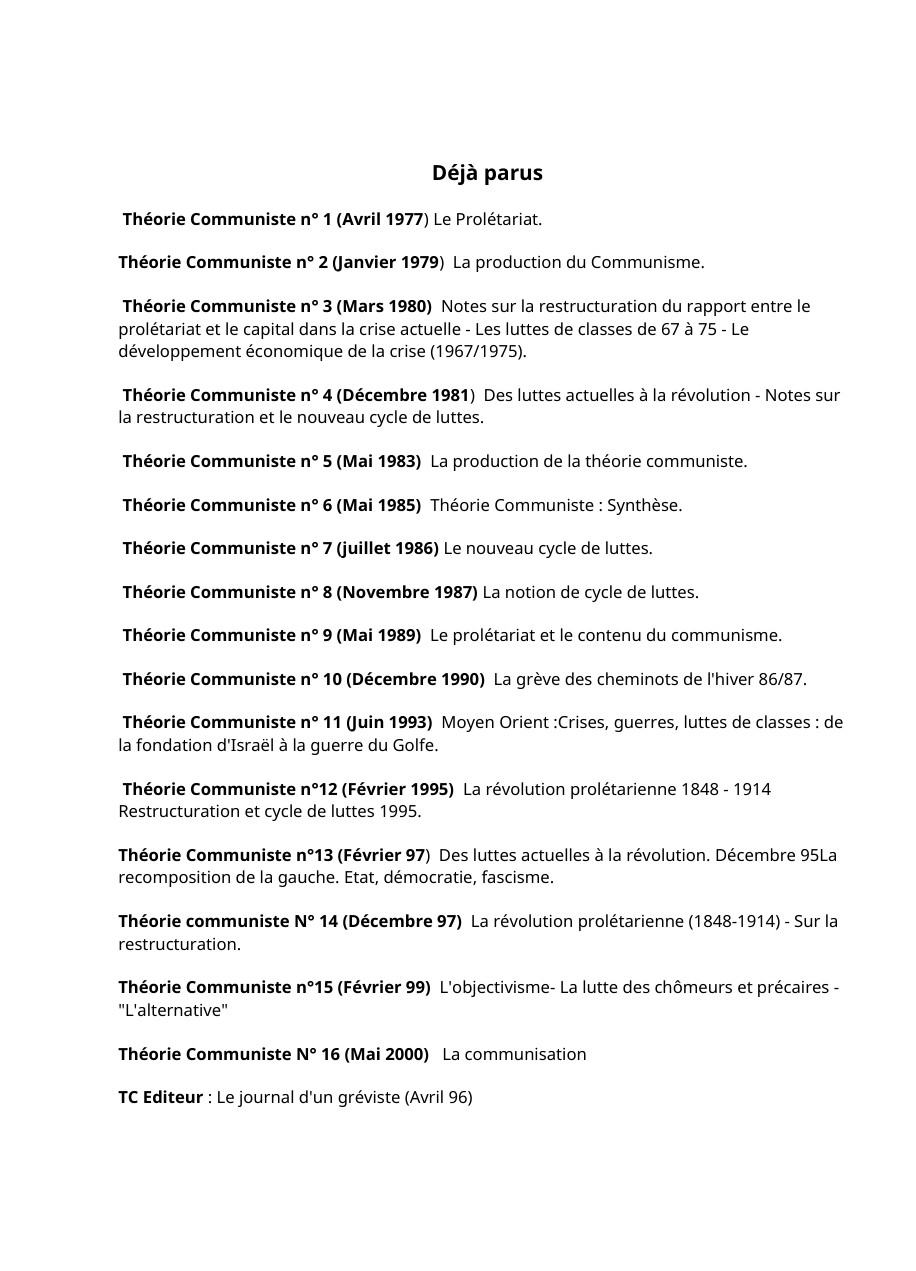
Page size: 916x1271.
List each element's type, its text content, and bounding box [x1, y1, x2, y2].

text Théorie Communiste n° 11 (Juin 1993) Moyen Orient :Crises, guerres, luttes de classes : de la fondation d'Israël à la guerre du Golfe. [118, 711, 856, 756]
text Théorie Communiste n° 4 (Décembre 1981) Des luttes actuelles à la révolution - Notes sur la restructuration et le nouveau cycle de luttes. [118, 383, 856, 429]
text Théorie Communiste n° 6 (Mai 1985) Théorie Communiste : Synthèse. [118, 493, 856, 516]
text Théorie Communiste n° 8 (Novembre 1987) La notion de cycle de luttes. [118, 580, 856, 603]
text Théorie Communiste n° 10 (Décembre 1990) La grève des cheminots de l'hiver 86/87. [118, 667, 856, 690]
text Théorie Communiste n° 3 (Mars 1980) Notes sur la restructuration du rapport entre le prolétariat et le capital dans la crise actuelle - Les luttes de classes de 67 à 75 - Le développement économique de la crise (1967/1975). [118, 294, 856, 363]
text Théorie Communiste n°15 (Février 99) L'objectivisme- La lutte des chômeurs et précaires - "L'alternative" [118, 976, 856, 1021]
text Théorie Communiste n° 2 (Janvier 1979) La production du Communisme. [118, 251, 856, 274]
text Théorie Communiste n°12 (Février 1995) La révolution prolétarienne 1848 - 1914 Restructuration et cycle de luttes 1995. [118, 777, 856, 823]
text Théorie Communiste n° 7 (juillet 1986) Le nouveau cycle de luttes. [118, 537, 856, 559]
text TC Editeur : Le journal d'un gréviste (Avril 96) [118, 1086, 856, 1108]
text Théorie communiste N° 14 (Décembre 97) La révolution prolétarienne (1848-1914) - Sur la restructuration. [118, 910, 856, 955]
text Déjà parus [118, 158, 856, 187]
text Théorie Communiste N° 16 (Mai 2000) La communisation [118, 1042, 856, 1065]
text Théorie Communiste n°13 (Février 97) Des luttes actuelles à la révolution. Décembre 95La recomposition de la gauche. Etat, démocratie, fascisme. [118, 843, 856, 889]
text Théorie Communiste n° 1 (Avril 1977) Le Prolétariat. [118, 207, 856, 230]
text Théorie Communiste n° 9 (Mai 1989) Le prolétariat et le contenu du communisme. [118, 624, 856, 647]
text Théorie Communiste n° 5 (Mai 1983) La production de la théorie communiste. [118, 450, 856, 472]
